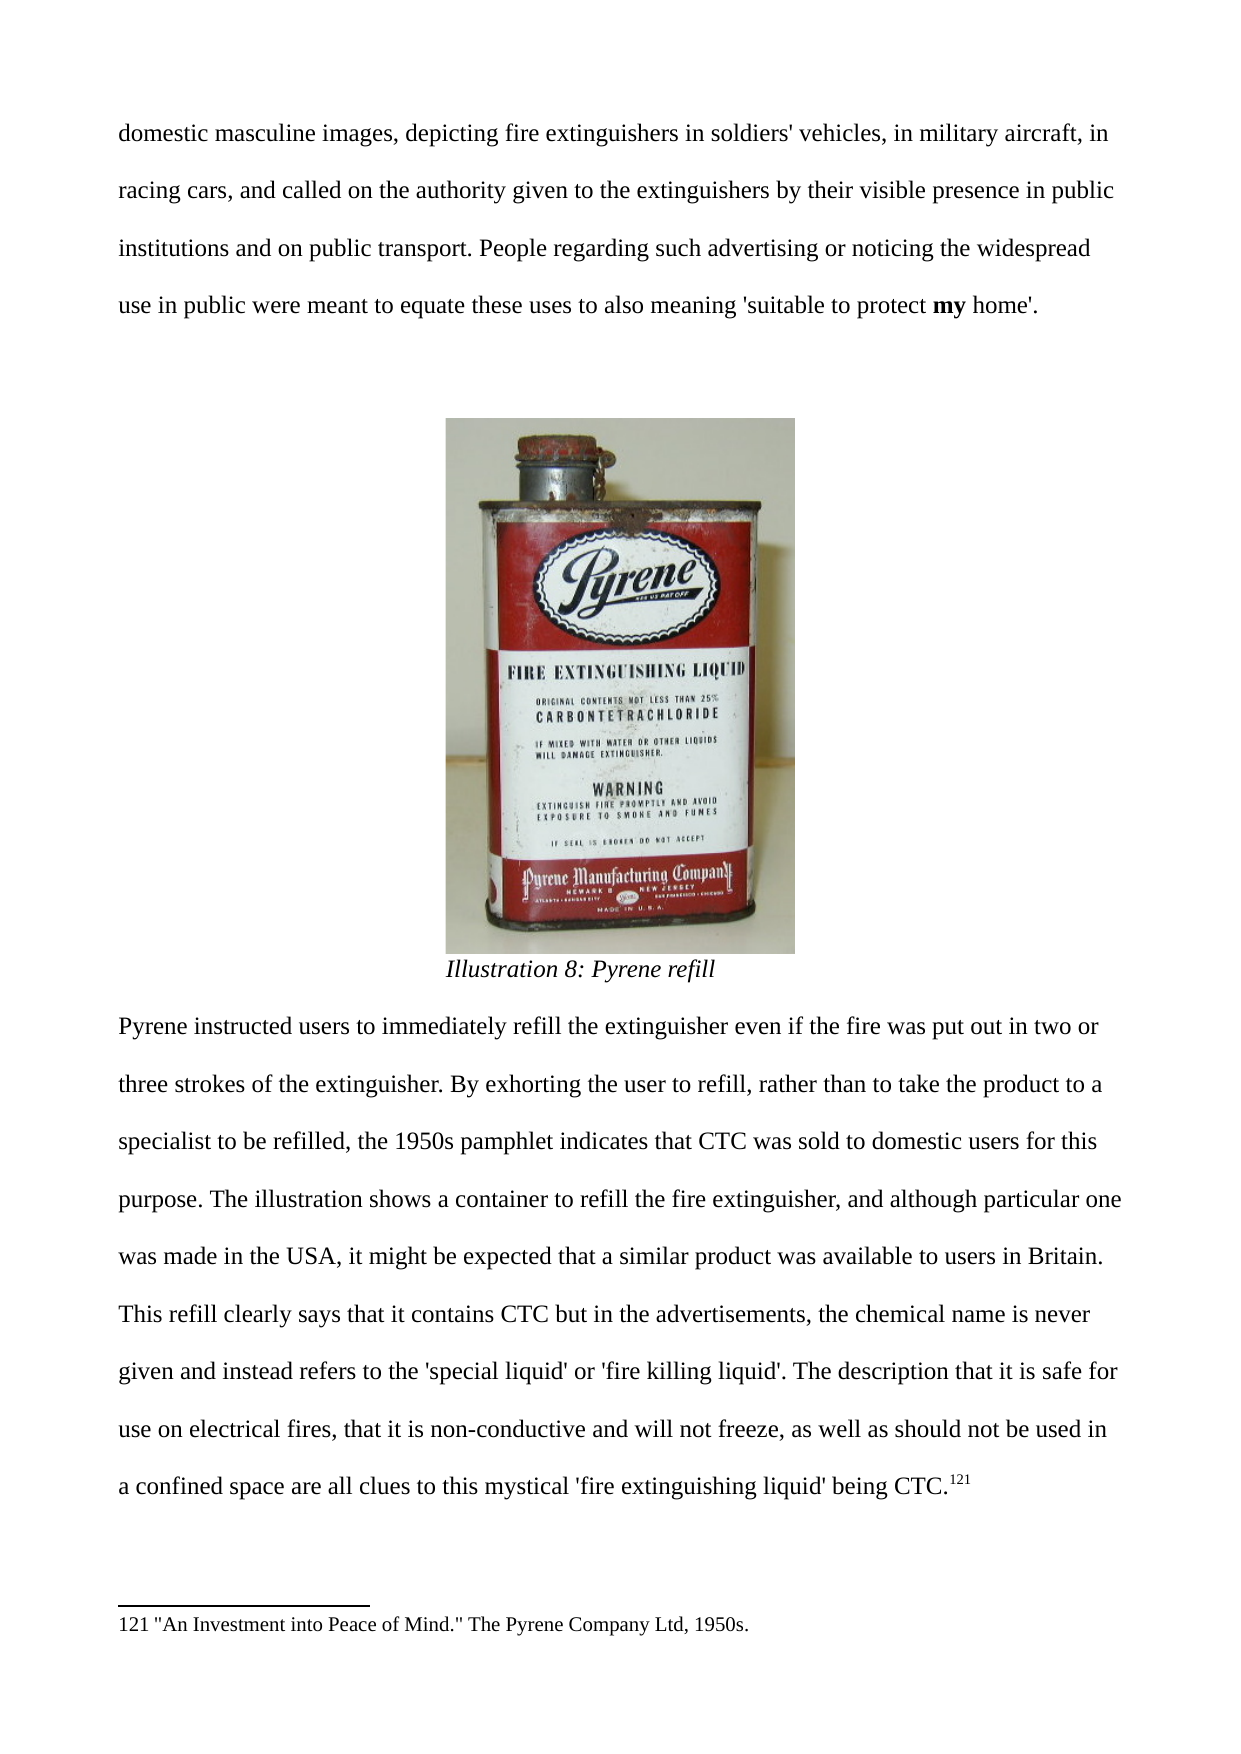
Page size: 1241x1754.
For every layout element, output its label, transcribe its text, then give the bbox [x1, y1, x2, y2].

text Pyrene instructed users to immediately refill the extinguisher even if the fire was put out in two or three strokes of the extinguisher. By exhorting the user to refill, rather than to take the product to a specialist to be refilled, the 1950s pamphlet indicates that CTC was sold to domestic users for this purpose. The illustration shows a container to refill the fire extinguisher, and although particular one was made in the USA, it might be expected that a similar product was available to users in Britain. This refill clearly says that it contains CTC but in the advertisements, the chemical name is never given and instead refers to the 'special liquid' or 'fire killing liquid'. The description that it is safe for use on electrical fires, that it is non-conductive and will not freeze, as well as should not be used in a confined space are all clues to this mystical 'fire extinguishing liquid' being CTC. [118, 406, 1122, 1500]
text Illustration 8: Pyrene refill [446, 954, 795, 982]
picture [445, 418, 795, 954]
text domestic masculine images, depicting fire extinguishers in soldiers' vehicles, in military aircraft, in racing cars, and called on the authority given to the extinguishers by their visible presence in public institutions and on public transport. People regarding such advertising or noticing the widespread use in public were meant to equate these uses to also meaning 'suitable to protect my home'. [118, 118, 1122, 319]
text "An Investment into Peace of Mind." The Pyrene Company Ltd, 1950s. [118, 1612, 1122, 1636]
